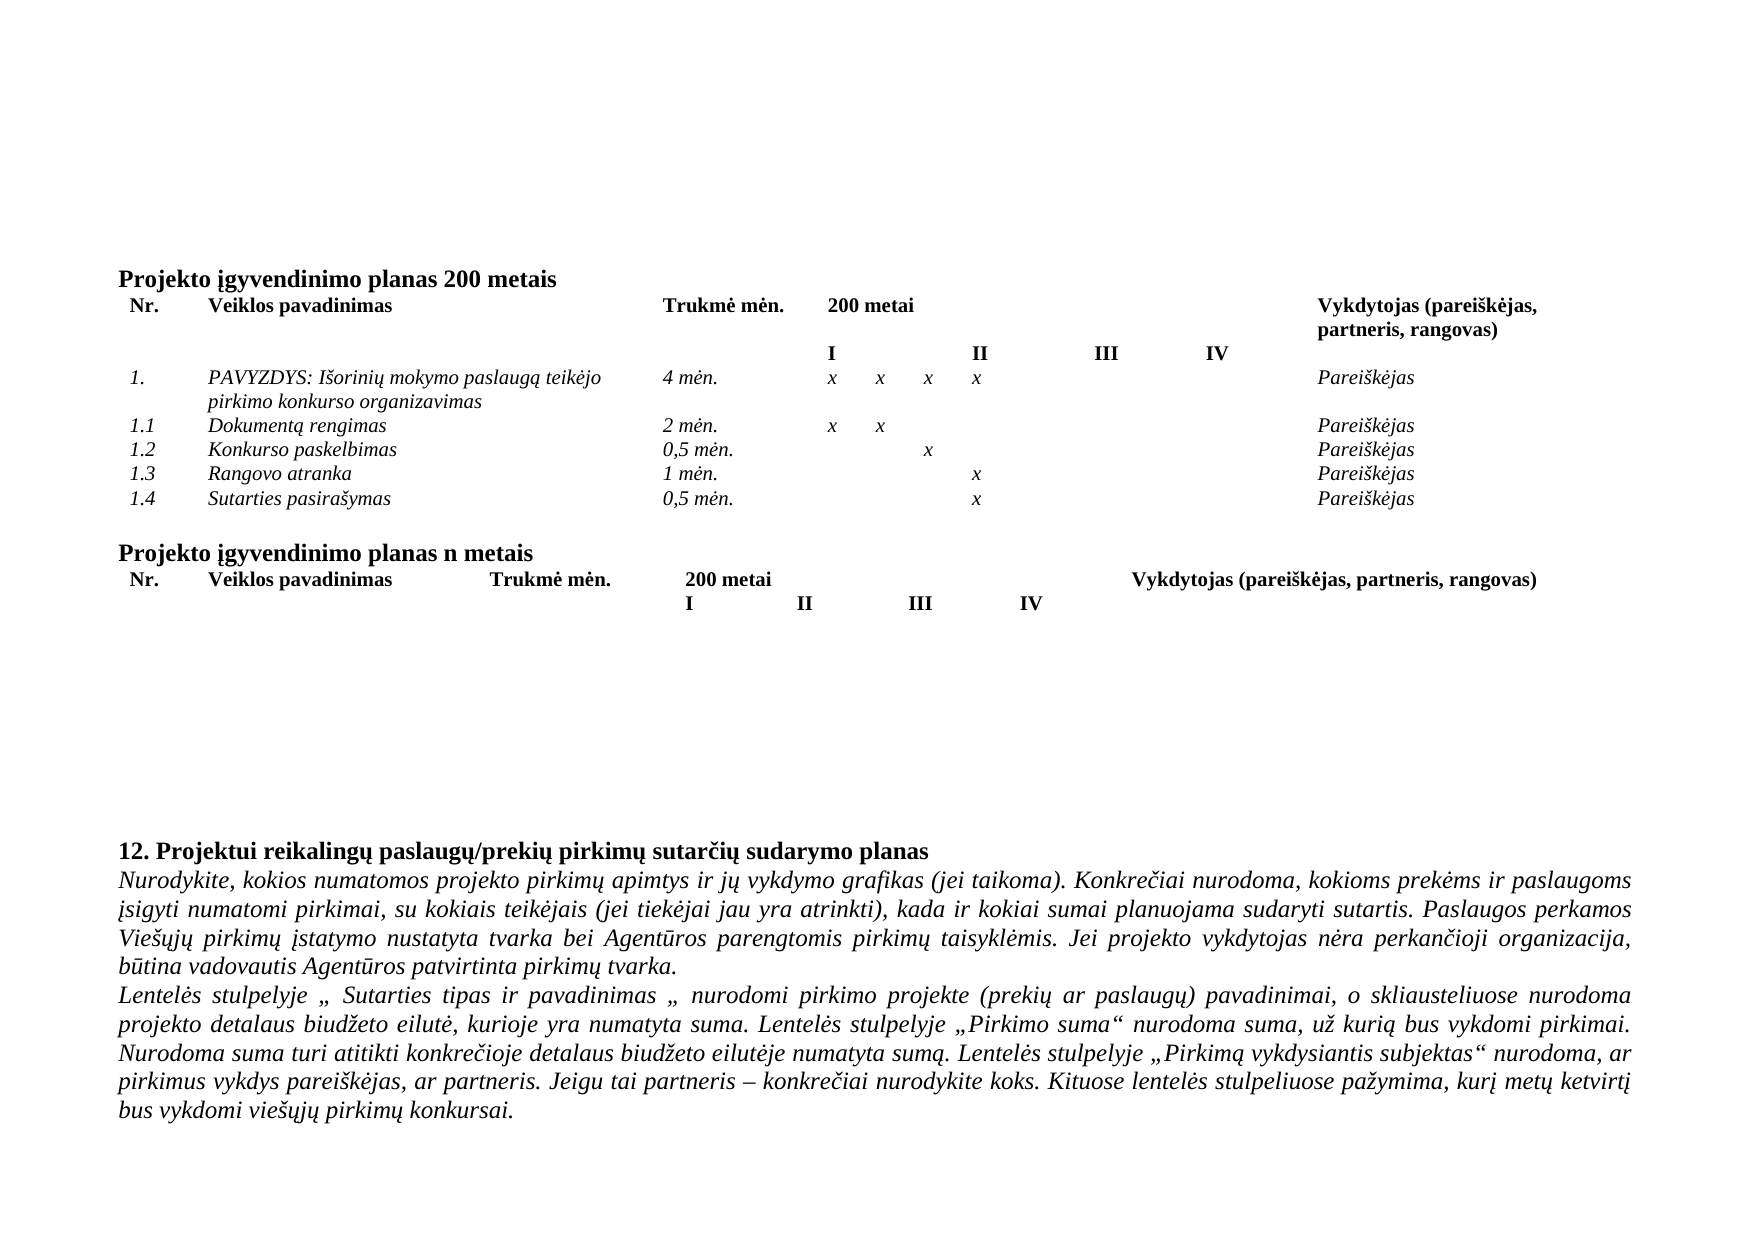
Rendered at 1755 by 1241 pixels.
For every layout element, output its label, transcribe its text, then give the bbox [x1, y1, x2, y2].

table_cell [1046, 437, 1083, 461]
table_cell [897, 663, 934, 687]
table_header Nr. [118, 567, 197, 591]
table_cell [823, 615, 859, 639]
table_cell [971, 711, 1008, 735]
table_cell [816, 437, 864, 461]
table_cell [1083, 735, 1120, 759]
table_cell I [816, 341, 961, 365]
table_cell [478, 591, 674, 615]
table_cell [934, 663, 971, 687]
table_cell [1009, 437, 1046, 461]
table_cell [823, 639, 859, 663]
table_cell [785, 735, 822, 759]
table_cell [748, 760, 785, 783]
table_cell [674, 760, 711, 783]
table_cell [971, 639, 1008, 663]
table_cell 2 mėn. [651, 413, 816, 437]
table_header Vykdytojas (pareiškėjas, partneris, rangovas) [1120, 567, 1636, 591]
table_cell [823, 711, 859, 735]
table_cell [971, 663, 1008, 687]
table_cell [711, 711, 748, 735]
table_cell [1120, 437, 1157, 461]
table_cell [934, 711, 971, 735]
table_cell [1120, 591, 1636, 615]
table_cell [478, 663, 674, 687]
table_cell [1194, 437, 1231, 461]
table_header Trukmė mėn. [478, 567, 674, 591]
table_cell [897, 735, 934, 759]
text Projekto įgyvendinimo planas 200 metais [118, 264, 1636, 293]
table_cell [1120, 711, 1636, 735]
table_cell [748, 639, 785, 663]
table_cell [1046, 485, 1083, 509]
table_cell [711, 735, 748, 759]
table_cell [816, 461, 864, 485]
table_cell [823, 735, 859, 759]
table_cell III [897, 591, 1008, 615]
table_cell [748, 615, 785, 639]
table_cell [823, 784, 859, 808]
table_cell [860, 663, 897, 687]
table_cell [1120, 663, 1636, 687]
table_cell [823, 760, 859, 783]
table_cell [1231, 437, 1268, 461]
table_cell [197, 784, 478, 808]
table_cell II [961, 341, 1083, 365]
table_cell [748, 687, 785, 711]
table_cell [711, 784, 748, 808]
table_cell Rangovo atranka [197, 461, 651, 485]
table_cell [1045, 760, 1082, 783]
table_cell [1008, 735, 1045, 759]
table_cell [1045, 711, 1082, 735]
table_header Veiklos pavadinimas [197, 567, 478, 591]
table_cell Pareiškėjas [1306, 485, 1636, 509]
table_cell [711, 639, 748, 663]
table_cell [823, 663, 859, 687]
table_cell 4 mėn. [651, 365, 816, 413]
table_cell [785, 687, 822, 711]
table_cell [897, 639, 934, 663]
table_header Nr. [118, 293, 197, 341]
table_cell [971, 760, 1008, 783]
table_cell [711, 760, 748, 783]
table_cell [1008, 784, 1045, 808]
table_cell [1269, 365, 1306, 413]
table_cell [934, 784, 971, 808]
table_cell [1120, 413, 1157, 437]
text Projekto įgyvendinimo planas n metais [118, 538, 1636, 567]
table_cell x [961, 365, 1008, 413]
table_cell 1. [118, 365, 197, 413]
table_cell [1120, 461, 1157, 485]
table_cell [1157, 461, 1194, 485]
table_cell Pareiškėjas [1306, 365, 1636, 413]
table_cell [118, 735, 197, 759]
table_cell [478, 711, 674, 735]
table_cell [1083, 485, 1120, 509]
table_cell [1009, 485, 1046, 509]
table_cell [1045, 615, 1082, 639]
table_cell [1194, 485, 1231, 509]
table_cell [912, 461, 961, 485]
table_cell [674, 639, 711, 663]
table_cell IV [1008, 591, 1120, 615]
table_cell Pareiškėjas [1306, 413, 1636, 437]
table_cell [816, 485, 864, 509]
table_cell [864, 485, 912, 509]
table_cell [1046, 365, 1083, 413]
table_cell [1083, 615, 1120, 639]
table_cell [912, 413, 961, 437]
table_cell [197, 711, 478, 735]
table_cell [860, 687, 897, 711]
table_cell [864, 437, 912, 461]
table_cell [860, 639, 897, 663]
table_cell [1083, 365, 1120, 413]
table_cell Konkurso paskelbimas [197, 437, 651, 461]
table_cell [971, 735, 1008, 759]
table_cell [1120, 687, 1636, 711]
table_cell [961, 437, 1008, 461]
table_cell [1231, 413, 1268, 437]
table_cell [785, 711, 822, 735]
table_cell [1120, 485, 1157, 509]
table_header 200 metai [816, 293, 1306, 341]
table_cell [864, 461, 912, 485]
table_cell [912, 485, 961, 509]
table_cell [197, 663, 478, 687]
table_cell [971, 687, 1008, 711]
table_cell [1009, 461, 1046, 485]
table_cell 0,5 mėn. [651, 437, 816, 461]
table_cell x [864, 413, 912, 437]
table_cell [478, 784, 674, 808]
table_cell [1083, 687, 1120, 711]
table_cell [1120, 784, 1636, 808]
table_cell [711, 615, 748, 639]
table_cell [961, 413, 1008, 437]
table_header Trukmė mėn. [651, 293, 816, 341]
table_cell [118, 711, 197, 735]
table_cell [1046, 461, 1083, 485]
table_cell Sutarties pasirašymas [197, 485, 651, 509]
table_cell [860, 784, 897, 808]
table_cell [1008, 615, 1045, 639]
table_cell [860, 735, 897, 759]
table_cell [118, 663, 197, 687]
table_cell [1120, 760, 1636, 783]
text Nurodykite, kokios numatomos projekto pirkimų apimtys ir jų vykdymo grafikas (jei taikoma). Konkrečiai nurodoma, kokioms prekėms ir paslaugoms įsigyti numatomi pirkimai, su kokiais teikėjais (jei tiekėjai jau yra atrinkti), kada ir kokiai sumai planuojama sudaryti sutartis. Paslaugos perkamos Viešųjų pirkimų įstatymo nustatyta tvarka bei Agentūros parengtomis pirkimų taisyklėmis. Jei projekto vykdytojas nėra perkančioji organizacija, būtina vadovautis Agentūros patvirtinta pirkimų tvarka. [118, 865, 1636, 980]
table_cell [1194, 365, 1231, 413]
table_cell [711, 687, 748, 711]
table_cell [785, 639, 822, 663]
table_cell [1008, 687, 1045, 711]
table_cell [1306, 341, 1636, 365]
table_cell [748, 663, 785, 687]
table_cell [934, 760, 971, 783]
text 12. Projektui reikalingų paslaugų/prekių pirkimų sutarčių sudarymo planas [118, 836, 1636, 865]
table_cell [1046, 413, 1083, 437]
table_cell [1083, 663, 1120, 687]
table_cell [478, 687, 674, 711]
table_cell x [912, 437, 961, 461]
table_cell x [864, 365, 912, 413]
table_cell [785, 663, 822, 687]
table_cell [118, 341, 197, 365]
table_cell 0,5 mėn. [651, 485, 816, 509]
table_cell [934, 639, 971, 663]
table_cell [1009, 413, 1046, 437]
table_cell [478, 639, 674, 663]
table_cell [748, 711, 785, 735]
table_cell [1083, 711, 1120, 735]
table_cell x [961, 461, 1008, 485]
table_cell [785, 760, 822, 783]
text Lentelės stulpelyje „ Sutarties tipas ir pavadinimas „ nurodomi pirkimo projekte (prekių ar paslaugų) pavadinimai, o skliausteliuose nurodoma projekto detalaus biudžeto eilutė, kurioje yra numatyta suma. Lentelės stulpelyje „Pirkimo suma“ nurodoma suma, už kurią bus vykdomi pirkimai. Nurodoma suma turi atitikti konkrečioje detalaus biudžeto eilutėje numatyta sumą. Lentelės stulpelyje „Pirkimą vykdysiantis subjektas“ nurodoma, ar pirkimus vykdys pareiškėjas, ar partneris. Jeigu tai partneris – konkrečiai nurodykite koks. Kituose lentelės stulpeliuose pažymima, kurį metų ketvirtį bus vykdomi viešųjų pirkimų konkursai. [118, 980, 1636, 1124]
table_cell [118, 639, 197, 663]
table_cell [1231, 461, 1268, 485]
table_cell 1.2 [118, 437, 197, 461]
table_cell [197, 341, 651, 365]
table_cell [897, 760, 934, 783]
table_cell 1.1 [118, 413, 197, 437]
table_cell [118, 760, 197, 783]
table_cell [1269, 413, 1306, 437]
table_cell III [1083, 341, 1194, 365]
table_cell [748, 735, 785, 759]
table_cell [674, 663, 711, 687]
table_cell [1157, 365, 1194, 413]
table_cell [934, 735, 971, 759]
table_cell [785, 784, 822, 808]
table_cell [1194, 413, 1231, 437]
table_cell [1083, 760, 1120, 783]
table_cell [897, 784, 934, 808]
table_cell II [785, 591, 897, 615]
table_cell [860, 760, 897, 783]
table_cell [1194, 461, 1231, 485]
table_cell [478, 760, 674, 783]
table_header Veiklos pavadinimas [197, 293, 651, 341]
table_cell [674, 711, 711, 735]
table_cell [1045, 639, 1082, 663]
table_cell [1008, 711, 1045, 735]
table_cell [1009, 365, 1046, 413]
table_cell Pareiškėjas [1306, 461, 1636, 485]
table_cell [674, 615, 711, 639]
table_cell PAVYZDYS: Išorinių mokymo paslaugą teikėjo pirkimo konkurso organizavimas [197, 365, 651, 413]
table_cell x [912, 365, 961, 413]
table_header Vykdytojas (pareiškėjas, partneris, rangovas) [1306, 293, 1636, 341]
table_cell [748, 784, 785, 808]
table_cell [1008, 639, 1045, 663]
table_cell [674, 687, 711, 711]
table_cell [1269, 485, 1306, 509]
table_cell [478, 735, 674, 759]
table_cell [197, 735, 478, 759]
table_cell [118, 591, 197, 615]
table_cell [1231, 485, 1268, 509]
table_cell x [961, 485, 1008, 509]
table_cell [860, 711, 897, 735]
table_cell [1045, 735, 1082, 759]
table_cell [1008, 663, 1045, 687]
table_cell [1008, 760, 1045, 783]
table_cell [1120, 639, 1636, 663]
table_cell 1.3 [118, 461, 197, 485]
table_cell [897, 687, 934, 711]
table_cell Pareiškėjas [1306, 437, 1636, 461]
table_cell [1045, 663, 1082, 687]
table_cell [934, 615, 971, 639]
table_cell [197, 760, 478, 783]
table_cell [674, 784, 711, 808]
table_cell [1157, 413, 1194, 437]
table_cell [118, 784, 197, 808]
table_cell [971, 615, 1008, 639]
table_cell [785, 615, 822, 639]
table_cell [823, 687, 859, 711]
table_cell [118, 687, 197, 711]
table_cell [197, 687, 478, 711]
table_cell [711, 663, 748, 687]
table_cell IV [1194, 341, 1306, 365]
table_cell [1120, 365, 1157, 413]
table_cell [1083, 437, 1120, 461]
table_cell [1120, 615, 1636, 639]
table_cell [897, 615, 934, 639]
table_cell [1231, 365, 1268, 413]
table_cell I [674, 591, 785, 615]
table_cell [1083, 413, 1120, 437]
table_cell [1157, 485, 1194, 509]
table_header 200 metai [674, 567, 1120, 591]
table_cell 1.4 [118, 485, 197, 509]
table_cell [1045, 687, 1082, 711]
table_cell [674, 735, 711, 759]
table_cell [897, 711, 934, 735]
table_cell [1083, 639, 1120, 663]
table_cell [118, 615, 197, 639]
table_cell 1 mėn. [651, 461, 816, 485]
table_cell [860, 615, 897, 639]
table_cell [197, 591, 478, 615]
table_cell x [816, 365, 864, 413]
table_cell [478, 615, 674, 639]
table_cell [934, 687, 971, 711]
table_cell [1083, 461, 1120, 485]
table_cell [197, 615, 478, 639]
table_cell x [816, 413, 864, 437]
table_cell Dokumentą rengimas [197, 413, 651, 437]
table_cell [1157, 437, 1194, 461]
table_cell [1269, 437, 1306, 461]
table_cell [1120, 735, 1636, 759]
table_cell [197, 639, 478, 663]
table_cell [1083, 784, 1120, 808]
table_cell [971, 784, 1008, 808]
table_cell [651, 341, 816, 365]
table_cell [1269, 461, 1306, 485]
table_cell [1045, 784, 1082, 808]
